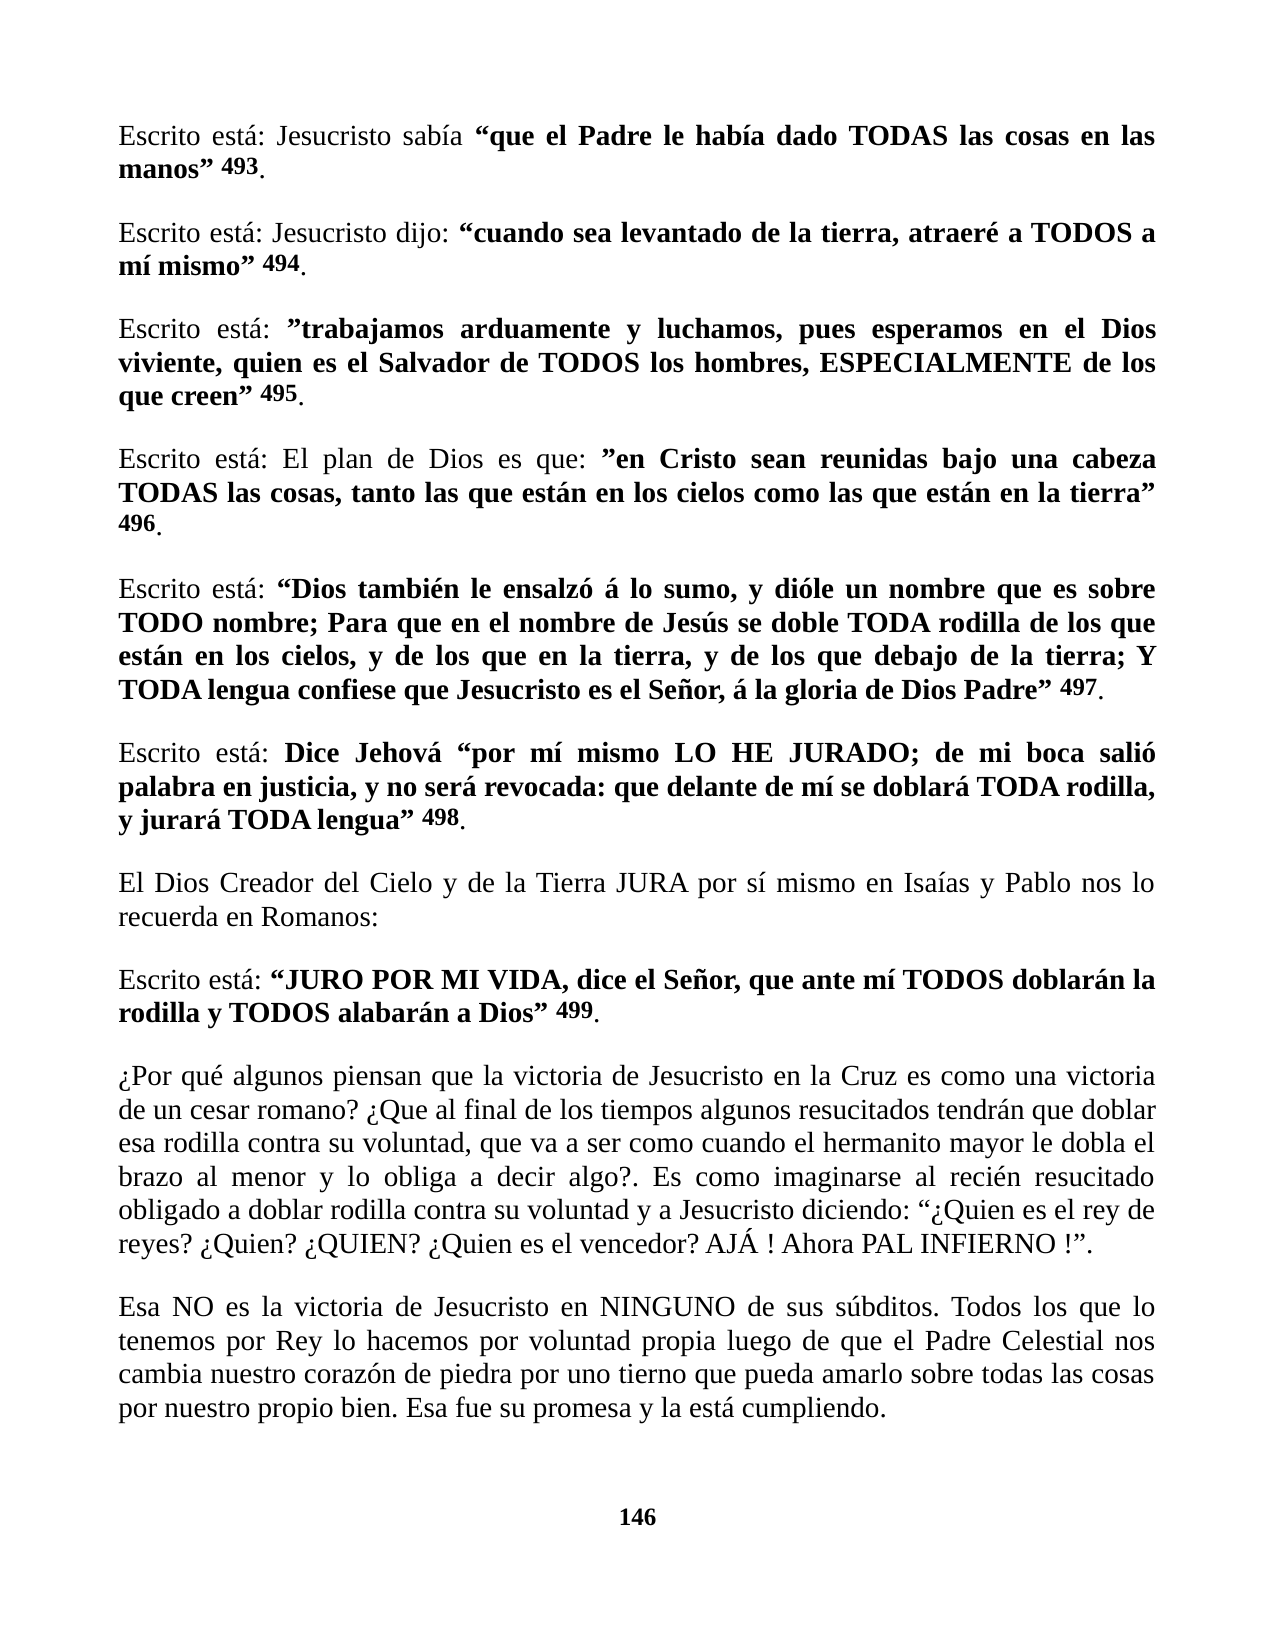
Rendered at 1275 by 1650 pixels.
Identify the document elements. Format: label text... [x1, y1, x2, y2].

text Escrito está: “JURO POR MI VIDA, dice el Señor, que ante mí TODOS doblarán la rodilla y TODOS alabarán a Dios” . [118, 962, 1157, 1029]
text Escrito está: Jesucristo sabía “que el Padre le había dado TODAS las cosas en las manos” . [118, 118, 1157, 185]
text Esa NO es la victoria de Jesucristo en NINGUNO de sus súbditos. Todos los que lo tenemos por Rey lo hacemos por voluntad propia luego de que el Padre Celestial nos cambia nuestro corazón de piedra por uno tierno que pueda amarlo sobre todas las cosas por nuestro propio bien. Esa fue su promesa y la está cumpliendo. [118, 1289, 1157, 1423]
text Escrito está: Jesucristo dijo: “cuando sea levantado de la tierra, atraeré a TODOS a mí mismo” . [118, 215, 1157, 282]
text El Dios Creador del Cielo y de la Tierra JURA por sí mismo en Isaías y Pablo nos lo recuerda en Romanos: [118, 865, 1157, 932]
text Escrito está: ”trabajamos arduamente y luchamos, pues esperamos en el Dios viviente, quien es el Salvador de TODOS los hombres, ESPECIALMENTE de los que creen” . [118, 311, 1157, 412]
text Escrito está: El plan de Dios es que: ”en Cristo sean reunidas bajo una cabeza TODAS las cosas, tanto las que están en los cielos como las que están en la tierra” . [118, 441, 1157, 542]
text Escrito está: “Dios también le ensalzó á lo sumo, y dióle un nombre que es sobre TODO nombre; Para que en el nombre de Jesús se doble TODA rodilla de los que están en los cielos, y de los que en la tierra, y de los que debajo de la tierra; Y TODA lengua confiese que Jesucristo es el Señor, á la gloria de Dios Padre” . [118, 571, 1157, 706]
text Escrito está: Dice Jehová “por mí mismo LO HE JURADO; de mi boca salió palabra en justicia, y no será revocada: que delante de mí se doblará TODA rodilla, y jurará TODA lengua” . [118, 735, 1157, 836]
text ¿Por qué algunos piensan que la victoria de Jesucristo en la Cruz es como una victoria de un cesar romano? ¿Que al final de los tiempos algunos resucitados tendrán que doblar esa rodilla contra su voluntad, que va a ser como cuando el hermanito mayor le dobla el brazo al menor y lo obliga a decir algo?. Es como imaginarse al recién resucitado obligado a doblar rodilla contra su voluntad y a Jesucristo diciendo: “¿Quien es el rey de reyes? ¿Quien? ¿QUIEN? ¿Quien es el vencedor? AJÁ ! Ahora PAL INFIERNO !”. [118, 1058, 1157, 1259]
